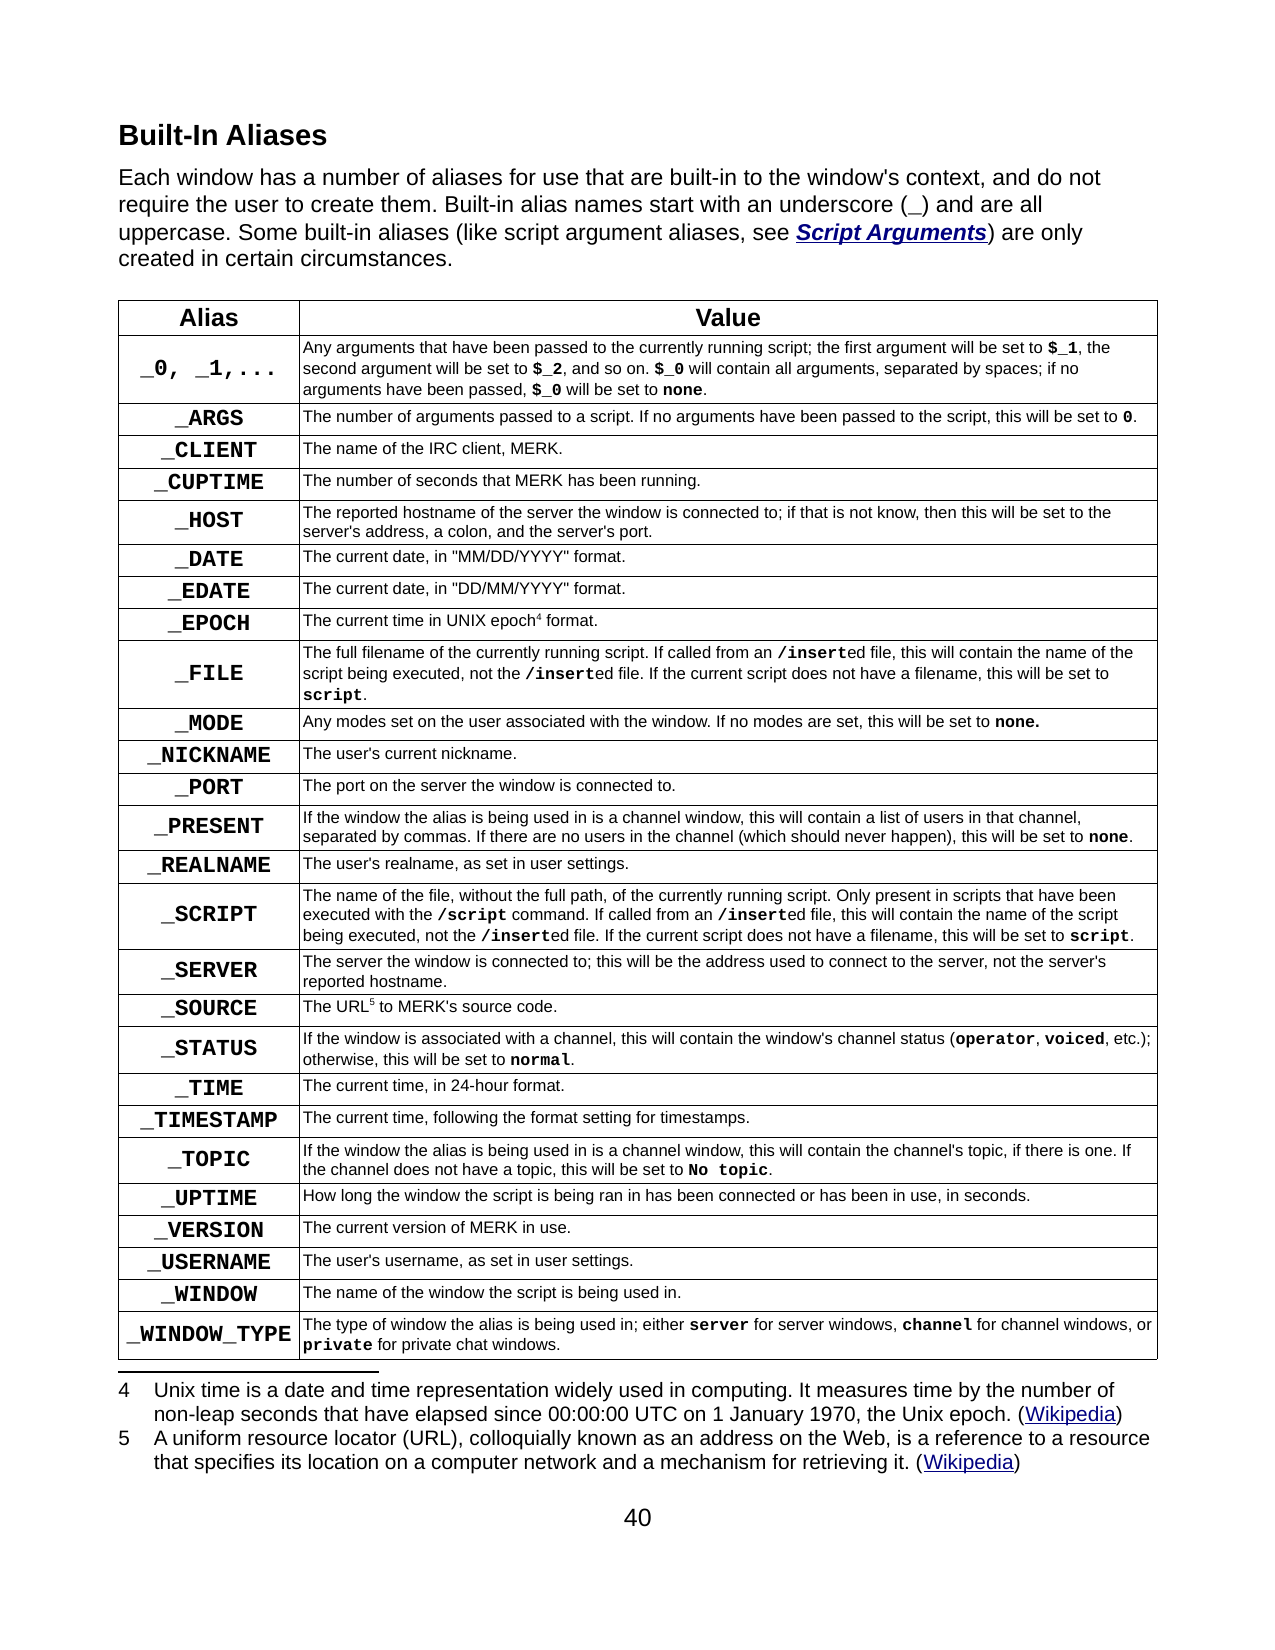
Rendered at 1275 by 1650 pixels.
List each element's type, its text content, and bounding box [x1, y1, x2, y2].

table_cell _REALNAME [119, 851, 299, 882]
table_cell The number of seconds that MERK has been running. [300, 469, 1157, 499]
table_cell _WINDOW [119, 1280, 299, 1311]
table_cell The current time, in 24-hour format. [300, 1074, 1157, 1105]
table_cell The user's realname, as set in user settings. [300, 851, 1157, 882]
table_cell The full filename of the currently running script. If called from an /inserted file, this will contain the name of the script being executed, not the /inserted file. If the current script does not have a filename, this will be set to script. [300, 641, 1157, 708]
table_cell _MODE [119, 709, 299, 740]
table_cell The user's username, as set in user settings. [300, 1248, 1157, 1279]
table_cell Any modes set on the user associated with the window. If no modes are set, this will be set to none. [300, 709, 1157, 740]
table_cell _SCRIPT [119, 884, 299, 949]
table_cell _EDATE [119, 577, 299, 608]
table_cell The current time, following the format setting for timestamps. [300, 1106, 1157, 1137]
table_cell If the window is associated with a channel, this will contain the window's channel status (operator, voiced, etc.); otherwise, this will be set to normal. [300, 1027, 1157, 1073]
table_cell _SOURCE [119, 995, 299, 1026]
table_header Value [300, 301, 1157, 335]
table_cell The server the window is connected to; this will be the address used to connect to the server, not the server's reported hostname. [300, 950, 1157, 993]
table_cell _FILE [119, 641, 299, 708]
table_cell _DATE [119, 545, 299, 576]
table_cell _UPTIME [119, 1184, 299, 1215]
subtitle Built-In Aliases [118, 118, 1157, 152]
table_cell The current version of MERK in use. [300, 1216, 1157, 1247]
table_cell _USERNAME [119, 1248, 299, 1279]
table_cell How long the window the script is being ran in has been connected or has been in use, in seconds. [300, 1184, 1157, 1215]
table_cell _0, _1,... [119, 336, 299, 403]
table_cell _CLIENT [119, 436, 299, 467]
table_cell The type of window the alias is being used in; either server for server windows, channel for channel windows, or private for private chat windows. [300, 1312, 1157, 1359]
table_cell _PRESENT [119, 806, 299, 850]
text Each window has a number of aliases for use that are built-in to the window's context, and do not require the user to create them. Built-in alias names start with an underscore (_) and are all uppercase. Some built-in aliases (like script argument aliases, see Script Arguments) are only created in certain circumstances. [118, 164, 1157, 272]
table_cell The current date, in "DD/MM/YYYY" format. [300, 577, 1157, 608]
table_cell _EPOCH [119, 609, 299, 640]
table_cell The current date, in "MM/DD/YYYY" format. [300, 545, 1157, 576]
table_cell _SERVER [119, 950, 299, 993]
table_cell _STATUS [119, 1027, 299, 1073]
table_header Alias [119, 301, 299, 335]
table_cell If the window the alias is being used in is a channel window, this will contain the channel's topic, if there is one. If the channel does not have a topic, this will be set to No topic. [300, 1138, 1157, 1183]
table_cell _TIMESTAMP [119, 1106, 299, 1137]
table_cell _HOST [119, 501, 299, 544]
table_cell _WINDOW_TYPE [119, 1312, 299, 1359]
table_cell The URL to MERK's source code. [300, 995, 1157, 1026]
table_cell _VERSION [119, 1216, 299, 1247]
table_cell The name of the file, without the full path, of the currently running script. Only present in scripts that have been executed with the /script command. If called from an /inserted file, this will contain the name of the script being executed, not the /inserted file. If the current script does not have a filename, this will be set to script. [300, 884, 1157, 949]
table_cell The name of the window the script is being used in. [300, 1280, 1157, 1311]
table_cell The number of arguments passed to a script. If no arguments have been passed to the script, this will be set to 0. [300, 404, 1157, 435]
table_cell _NICKNAME [119, 741, 299, 772]
table_cell _TIME [119, 1074, 299, 1105]
table_cell The user's current nickname. [300, 741, 1157, 772]
table_cell _ARGS [119, 404, 299, 435]
table_cell If the window the alias is being used in is a channel window, this will contain a list of users in that channel, separated by commas. If there are no users in the channel (which should never happen), this will be set to none. [300, 806, 1157, 850]
table_cell _CUPTIME [119, 469, 299, 499]
table_cell _PORT [119, 774, 299, 804]
table_cell The reported hostname of the server the window is connected to; if that is not know, then this will be set to the server's address, a colon, and the server's port. [300, 501, 1157, 544]
table_cell The port on the server the window is connected to. [300, 774, 1157, 804]
table_cell The name of the IRC client, MERK. [300, 436, 1157, 467]
table_cell Any arguments that have been passed to the currently running script; the first argument will be set to $_1, the second argument will be set to $_2, and so on. $_0 will contain all arguments, separated by spaces; if no arguments have been passed, $_0 will be set to none. [300, 336, 1157, 403]
table_cell The current time in UNIX epoch format. [300, 609, 1157, 640]
table_cell _TOPIC [119, 1138, 299, 1183]
